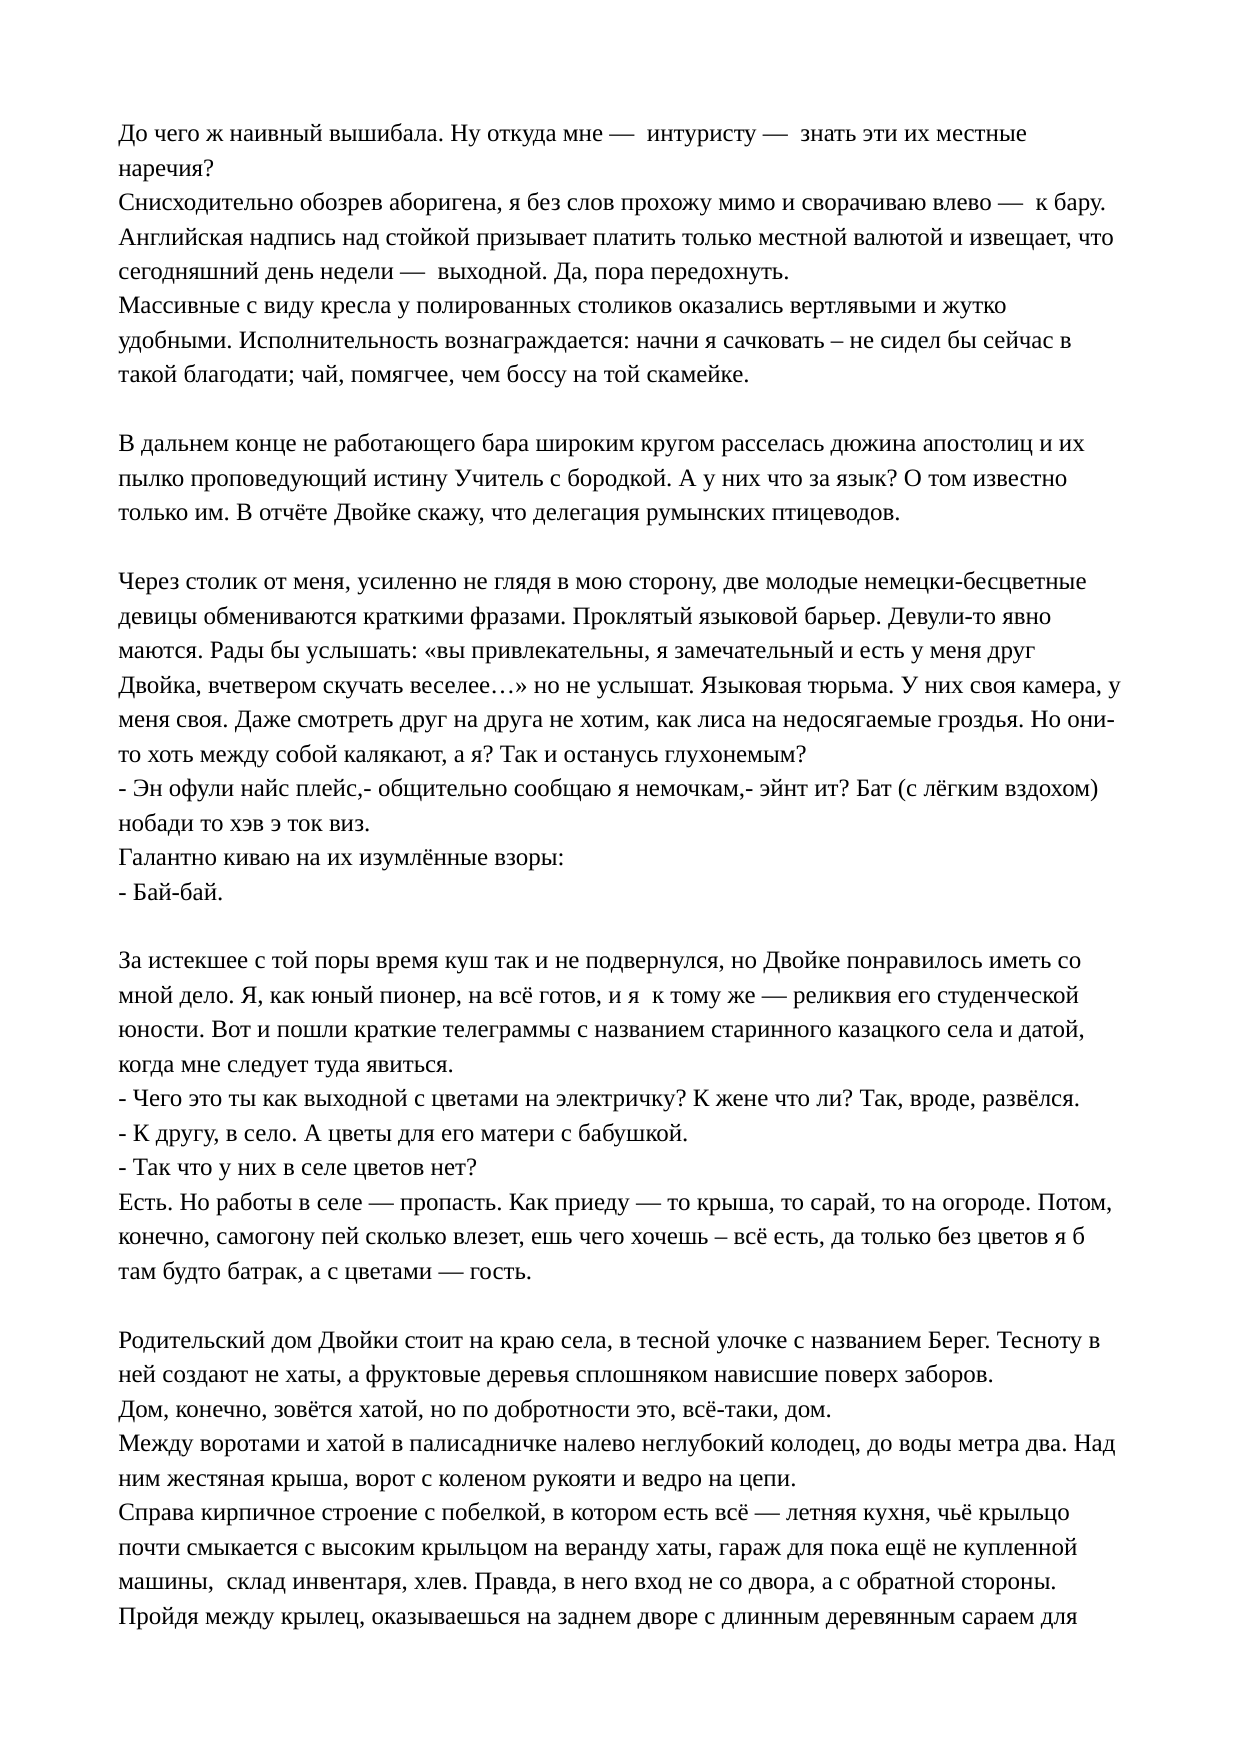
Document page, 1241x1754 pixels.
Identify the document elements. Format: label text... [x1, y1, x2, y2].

text - Бай-бай. [118, 877, 1122, 905]
text Дом, конечно, зовётся хатой, но по добротности это, всё-таки, дом. [118, 1394, 1122, 1423]
text Пройдя между крылец, оказываешься на заднем дворе с длинным деревянным сараем для [118, 1601, 1122, 1629]
text Есть. Но работы в селе — пропасть. Как приеду — то крыша, то сарай, то на огороде. Потом, конечно, самогону пей сколько влезет, ешь чего хочешь – всё есть, да только без цветов я б там будто батрак, а с цветами — гость. [118, 1187, 1122, 1285]
text - Так что у них в селе цветов нет? [118, 1152, 1122, 1181]
text В дальнем конце не работающего бара широким кругом расселась дюжина апостолиц и их пылко проповедующий истину Учитель с бородкой. А у них что за язык? О том известно только им. В отчёте Двойке скажу, что делегация румынских птицеводов. [118, 428, 1122, 526]
text За истекшее с той поры время куш так и не подвернулся, но Двойке понравилось иметь со мной дело. Я, как юный пионер, на всё готов, и я к тому же — реликвия его студенческой юности. Вот и пошли краткие телеграммы с названием старинного казацкого села и датой, когда мне следует туда явиться. [118, 946, 1122, 1078]
text Снисходительно обозрев аборигена, я без слов прохожу мимо и сворачиваю влево — к бару. [118, 187, 1122, 216]
text Галантно киваю на их изумлённые взоры: [118, 842, 1122, 871]
text - К другу, в село. А цветы для его матери с бабушкой. [118, 1118, 1122, 1147]
text Справа кирпичное строение с побелкой, в котором есть всё — летняя кухня, чьё крыльцо почти смыкается с высоким крыльцом на веранду хаты, гараж для пока ещё не купленной машины, склад инвентаря, хлев. Правда, в него вход не со двора, а с обратной стороны. [118, 1497, 1122, 1595]
text - Эн офули найс плейс,- общительно сообщаю я немочкам,- эйнт ит? Бат (с лёгким вздохом) нобади то хэв э ток виз. [118, 773, 1122, 836]
text Родительский дом Двойки стоит на краю села, в тесной улочке с названием Берег. Тесноту в ней создают не хаты, а фруктовые деревья сплошняком нависшие поверх заборов. [118, 1325, 1122, 1388]
text До чего ж наивный вышибала. Ну откуда мне — интуристу — знать эти их местные наречия? [118, 118, 1122, 181]
text Английская надпись над стойкой призывает платить только местной валютой и извещает, что сегодняшний день недели — выходной. Да, пора передохнуть. [118, 222, 1122, 285]
text - Чего это ты как выходной с цветами на электричку? К жене что ли? Так, вроде, развёлся. [118, 1083, 1122, 1112]
text Между воротами и хатой в палисадничке налево неглубокий колодец, до воды метра два. Над ним жестяная крыша, ворот с коленом рукояти и ведро на цепи. [118, 1428, 1122, 1492]
text Массивные с виду кресла у полированных столиков оказались вертлявыми и жутко удобными. Исполнительность вознаграждается: начни я сачковать – не сидел бы сейчас в такой благодати; чай, помягчее, чем боссу на той скамейке. [118, 291, 1122, 388]
text Через столик от меня, усиленно не глядя в мою сторону, две молодые немецки-бесцветные девицы обмениваются краткими фразами. Проклятый языковой барьер. Девули-то явно маются. Рады бы услышать: «вы привлекательны, я замечательный и есть у меня друг Двойка, вчетвером скучать веселее…» но не услышат. Языковая тюрьма. У них своя камера, у меня своя. Даже смотреть друг на друга не хотим, как лиса на недосягаемые гроздья. Но они-то хоть между собой калякают, а я? Так и останусь глухонемым? [118, 566, 1122, 767]
